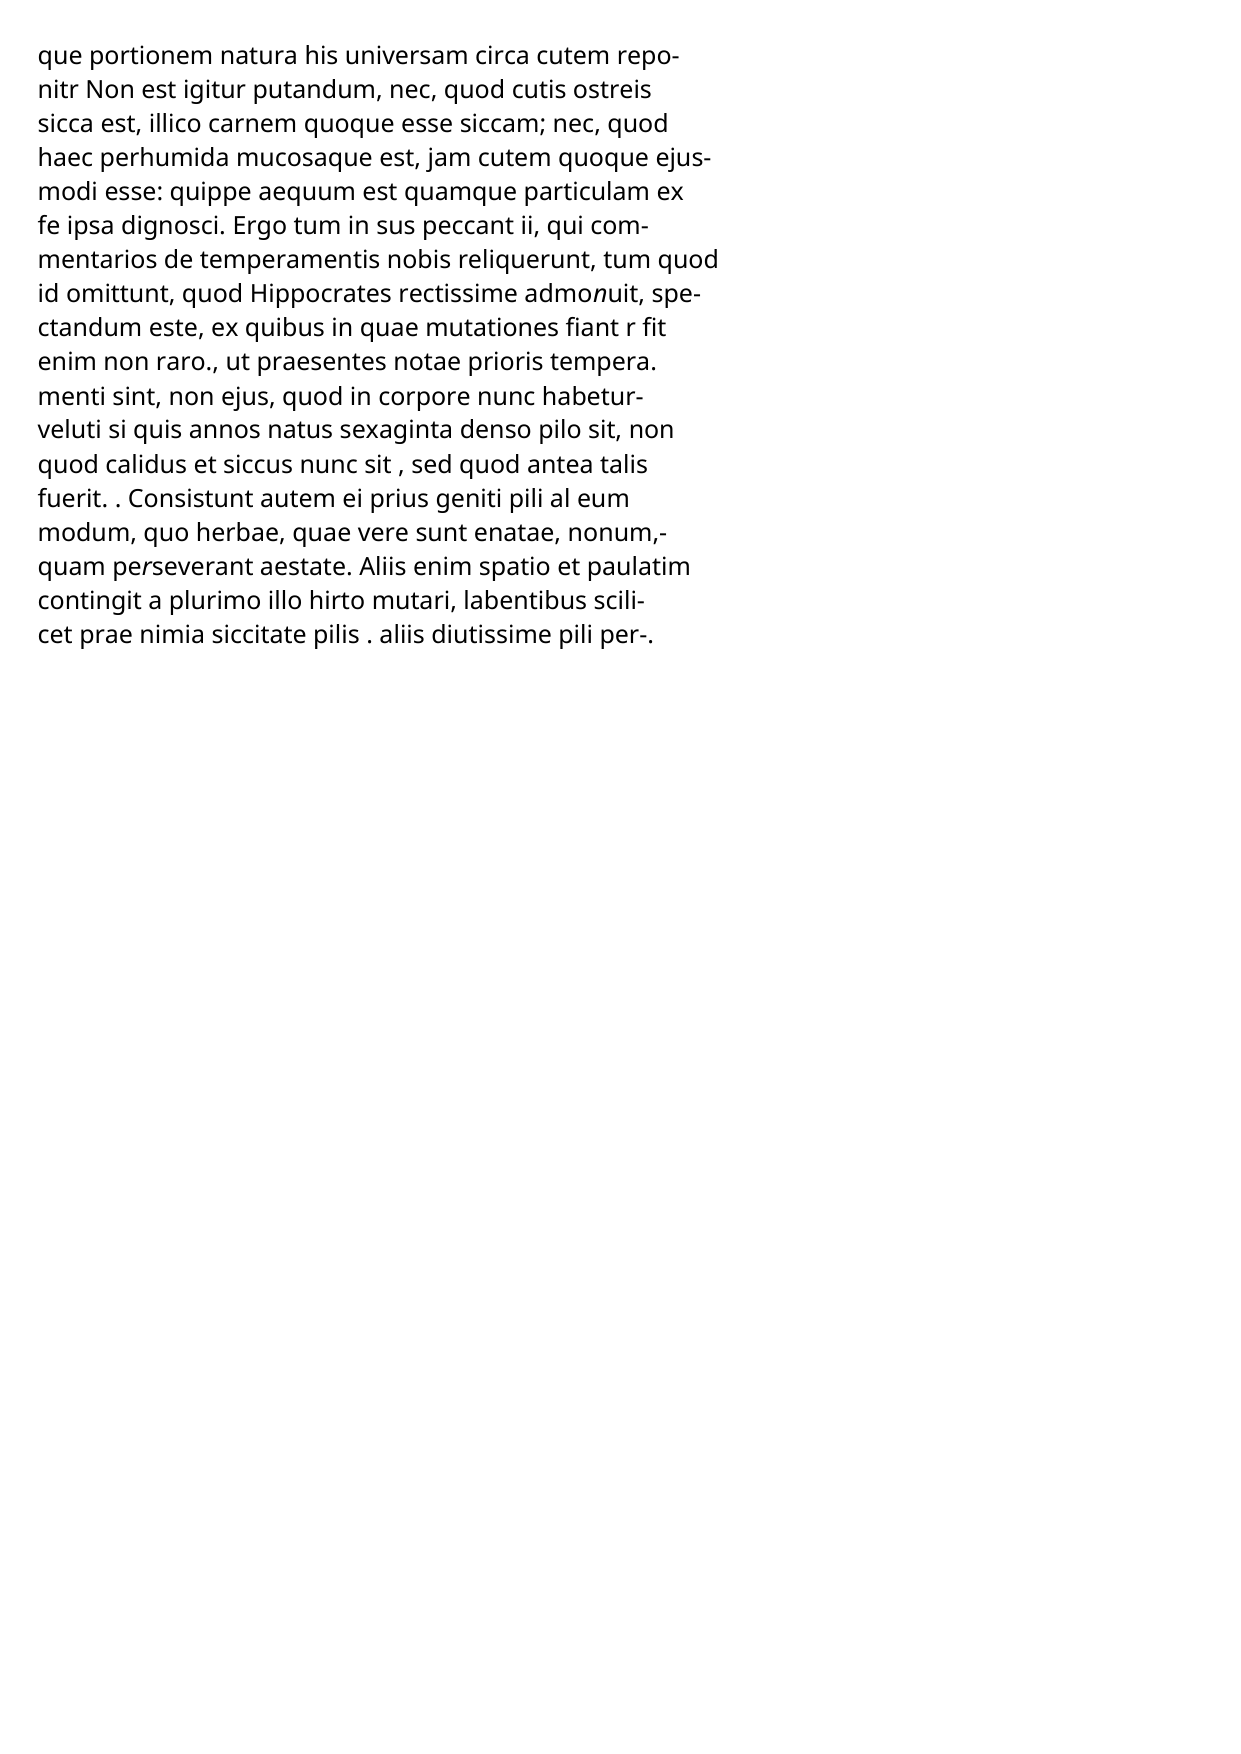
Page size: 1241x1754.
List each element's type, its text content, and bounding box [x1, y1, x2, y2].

text que portionem natura his universam circa cutem repo- nitr Non est igitur putandum, nec, quod cutis ostreis sicca est, illico carnem quoque esse siccam; nec, quod haec perhumida mucosaque est, jam cutem quoque ejus- modi esse: quippe aequum est quamque particulam ex fe ipsa dignosci. Ergo tum in sus peccant ii, qui com- mentarios de temperamentis nobis reliquerunt, tum quod id omittunt, quod Hippocrates rectissime admonuit, spe- ctandum este, ex quibus in quae mutationes fiant r fit enim non raro., ut praesentes notae prioris tempera. menti sint, non ejus, quod in corpore nunc habetur- veluti si quis annos natus sexaginta denso pilo sit, non quod calidus et siccus nunc sit , sed quod antea talis fuerit. . Consistunt autem ei prius geniti pili al eum modum, quo herbae, quae vere sunt enatae, nonum,- quam perseverant aestate. Aliis enim spatio et paulatim contingit a plurimo illo hirto mutari, labentibus scili- cet prae nimia siccitate pilis . aliis diutissime pili per-. [37, 37, 1203, 651]
